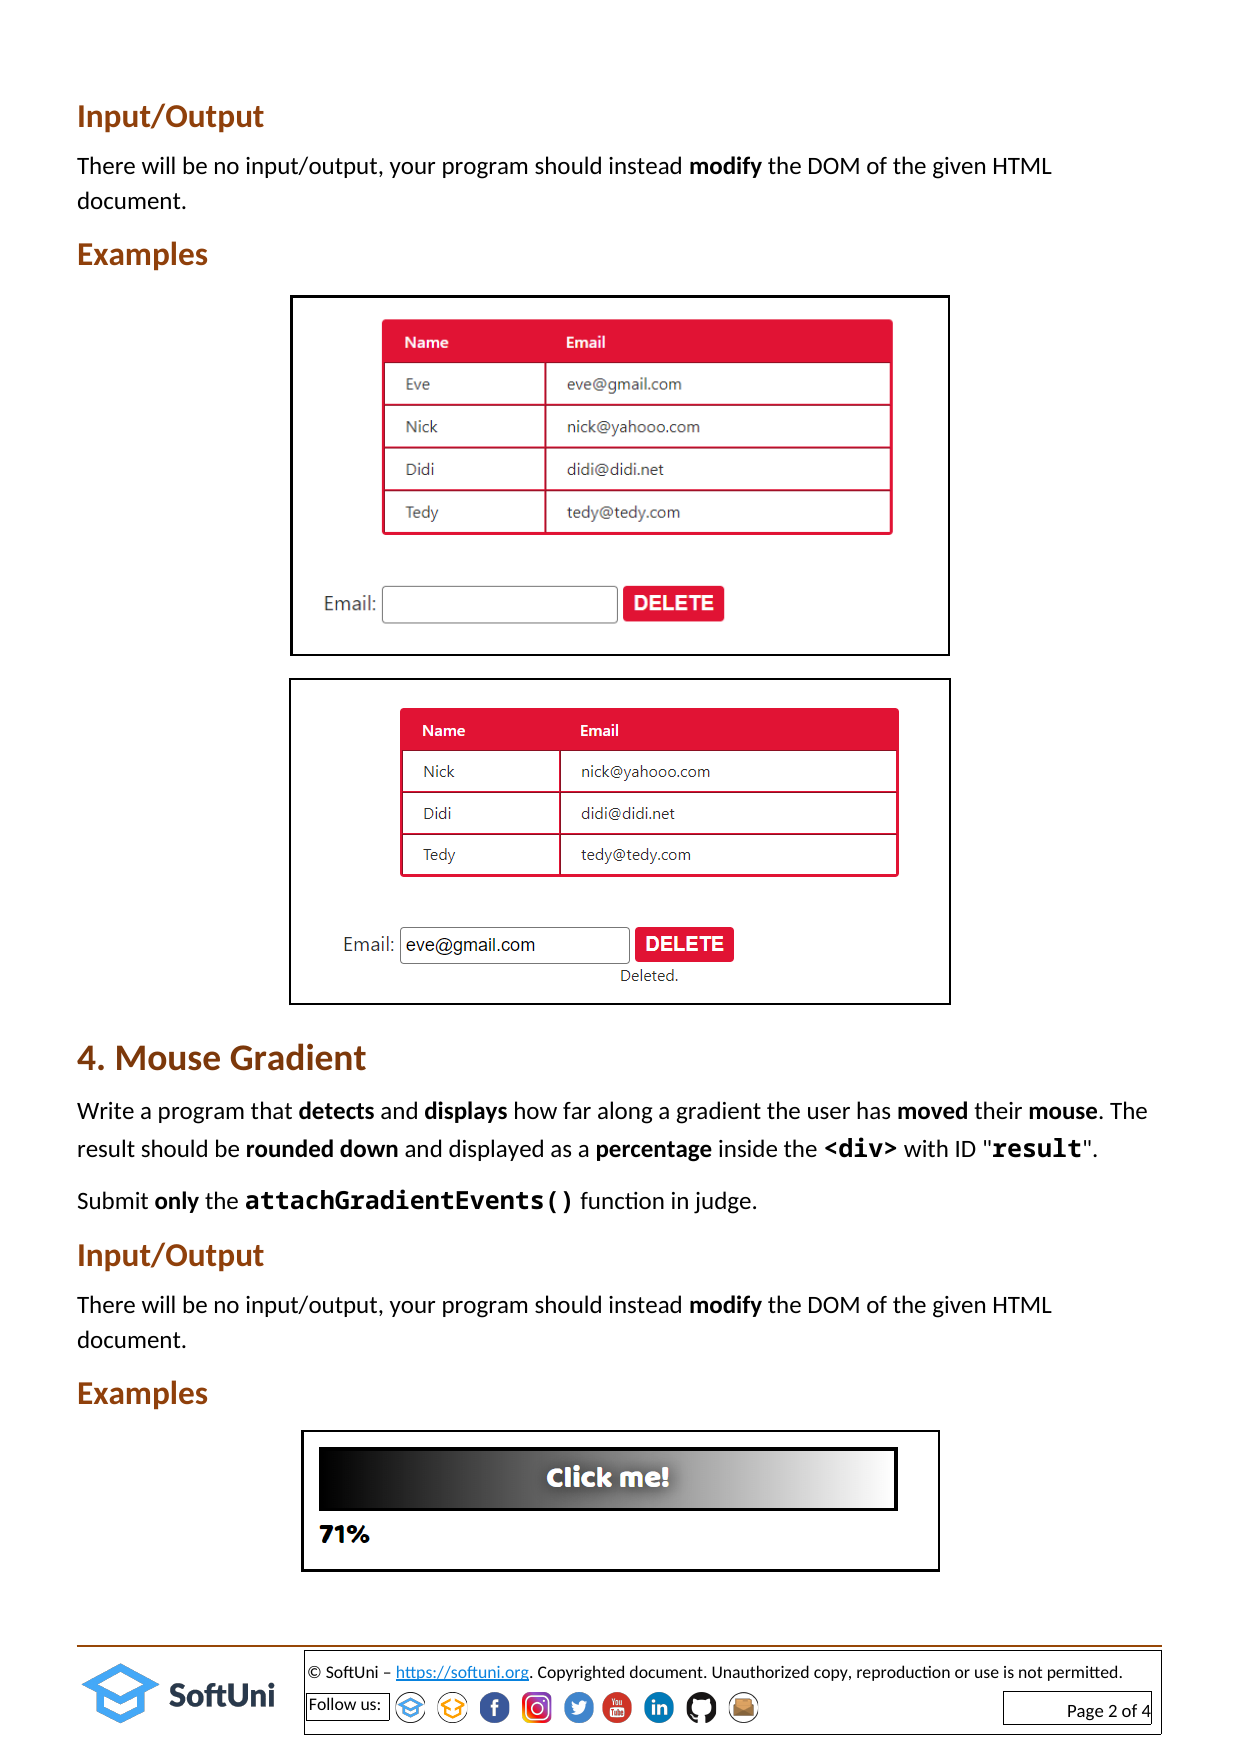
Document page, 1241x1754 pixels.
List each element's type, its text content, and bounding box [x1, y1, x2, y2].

picture [291, 680, 949, 1003]
subtitle Mouse Gradient [77, 1034, 1163, 1080]
picture [395, 1692, 425, 1723]
subtitle Input/Output [77, 95, 1163, 136]
picture [686, 1692, 717, 1723]
picture [644, 1692, 653, 1701]
text Examples [77, 233, 1163, 274]
text There will be no input/output, your program should instead modify the DOM of the given HTML document. [77, 151, 1163, 216]
picture [665, 1714, 674, 1723]
picture [665, 1692, 674, 1701]
text There will be no input/output, your program should instead modify the DOM of the given HTML document. [77, 1289, 1163, 1355]
picture [304, 1432, 938, 1569]
text Write a program that detects and displays how far along a gradient the user has moved their mouse. The result should be rounded down and displayed as a percentage inside the <div> with ID "result". [77, 1095, 1163, 1165]
picture [522, 1692, 552, 1723]
picture [564, 1692, 594, 1723]
subtitle Examples [77, 1372, 1163, 1412]
picture [437, 1692, 468, 1723]
picture [480, 1692, 510, 1723]
picture [728, 1692, 759, 1723]
picture [602, 1692, 632, 1723]
text Submit only the attachGradientEvents() function in judge. [77, 1182, 1163, 1217]
picture [658, 1705, 667, 1714]
picture [75, 1658, 281, 1729]
picture [644, 1714, 653, 1723]
picture [293, 298, 948, 654]
subtitle Input/Output [77, 1234, 1163, 1275]
